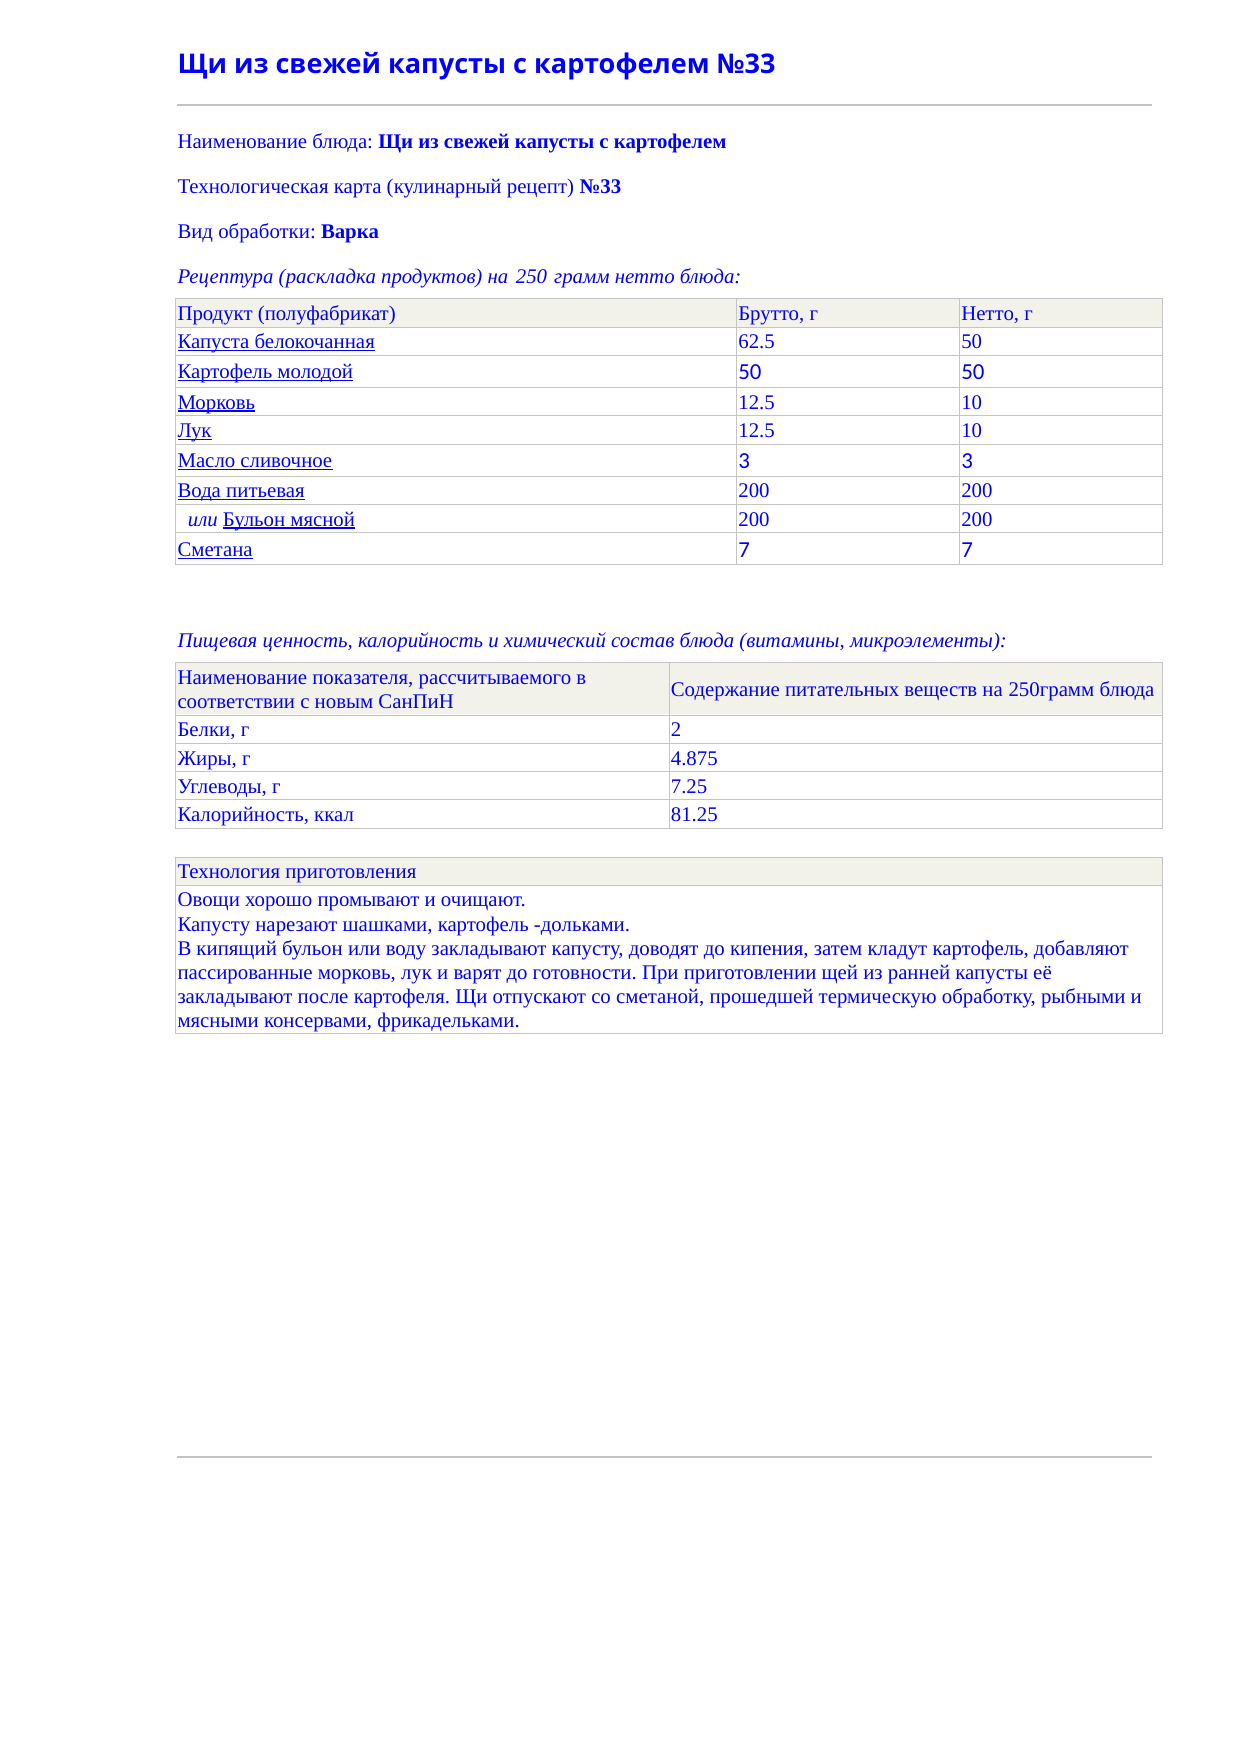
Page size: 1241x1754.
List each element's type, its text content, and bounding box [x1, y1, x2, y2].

table_cell Масло сливочное [176, 445, 736, 476]
table_header Брутто, г [737, 299, 959, 327]
table_header Продукт (полуфабрикат) [176, 299, 736, 327]
table_cell 50 [737, 356, 959, 387]
table_cell 50 [960, 356, 1162, 387]
table_header Содержание питательных веществ на 250грамм блюда [670, 663, 1162, 714]
table_cell 200 [960, 477, 1162, 504]
table_cell или Бульон мясной [176, 505, 736, 532]
table_cell Белки, г [176, 716, 669, 743]
table_cell 62.5 [737, 328, 959, 355]
table_cell 3 [960, 445, 1162, 476]
table_cell Картофель молодой [176, 356, 736, 387]
table_cell Вода питьевая [176, 477, 736, 504]
table_cell 7 [960, 533, 1162, 564]
table_cell 10 [960, 416, 1162, 443]
text Наименование блюда: Щи из свежей капусты с картофелем [177, 129, 1152, 153]
table_cell Калорийность, ккал [176, 800, 669, 827]
table_cell 200 [737, 505, 959, 532]
table_cell 7.25 [670, 772, 1162, 799]
table_cell Жиры, г [176, 744, 669, 771]
table_cell 200 [960, 505, 1162, 532]
table_header Наименование показателя, рассчитываемого в соответствии с новым СанПиН [176, 663, 669, 714]
table_cell 4.875 [670, 744, 1162, 771]
table_cell 50 [960, 328, 1162, 355]
table_cell Капуста белокочанная [176, 328, 736, 355]
table_cell Морковь [176, 388, 736, 415]
table_cell 12.5 [737, 388, 959, 415]
table_cell 10 [960, 388, 1162, 415]
text Вид обработки: Варка [177, 219, 1152, 243]
table_cell 2 [670, 716, 1162, 743]
table_cell 3 [737, 445, 959, 476]
table_cell 7 [737, 533, 959, 564]
text Рецептура (раскладка продуктов) на 250 грамм нетто блюда: [177, 264, 1152, 288]
table_header Технология приготовления [176, 858, 1162, 885]
table_header Нетто, г [960, 299, 1162, 327]
table_cell Сметана [176, 533, 736, 564]
table_cell Лук [176, 416, 736, 443]
table_cell 12.5 [737, 416, 959, 443]
text Технологическая карта (кулинарный рецепт) №33 [177, 174, 1152, 198]
text Пищевая ценность, калорийность и химический состав блюда (витамины, микроэлементы): [177, 628, 1152, 652]
text Щи из свежей капусты с картофелем №33 [177, 44, 1152, 104]
table_cell Овощи хорошо промывают и очищают. Капусту нарезают шашками, картофель -дольками. В кипящий бульон или воду закладывают капусту, доводят до кипения, затем кладут картофель, добавляют пассированные морковь, лук и варят до готовности. При приготовлении щей из ранней капусты её закладывают после картофеля. Щи отпускают со сметаной, прошедшей термическую обработку, рыбными и мясными консервами, фрикадельками. [176, 886, 1162, 1033]
table_cell 81.25 [670, 800, 1162, 827]
table_cell 200 [737, 477, 959, 504]
table_cell Углеводы, г [176, 772, 669, 799]
